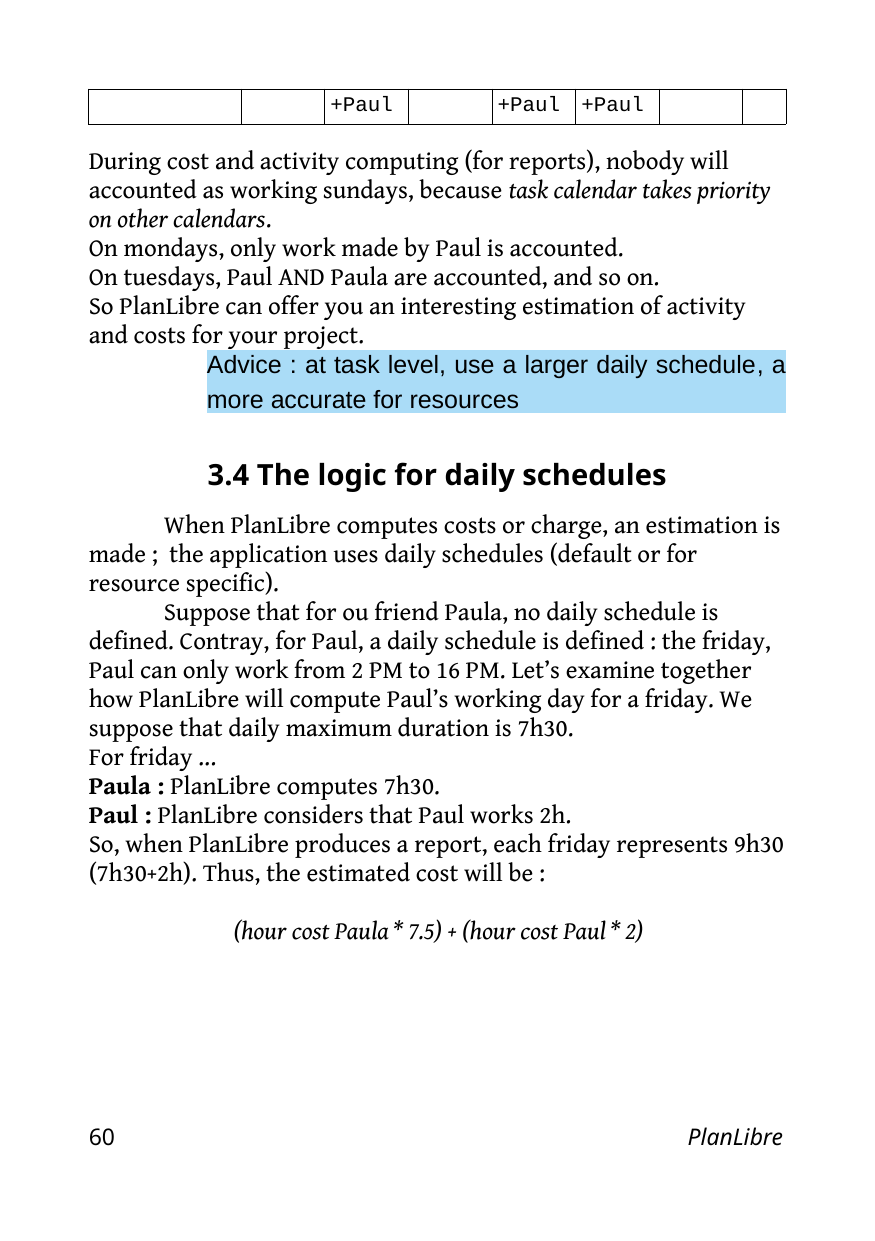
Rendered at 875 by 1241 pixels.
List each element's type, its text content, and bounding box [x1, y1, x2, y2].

table_cell +Paul [325, 90, 408, 124]
text During cost and activity computing (for reports), nobody will accounted as working sundays, because task calendar takes priority on other calendars. [88, 147, 786, 234]
text So PlanLibre can offer you an interesting estimation of activity and costs for your project. [88, 292, 786, 350]
text So, when PlanLibre produces a report, each friday represents 9h30 (7h30+2h). Thus, the estimated cost will be : [88, 831, 786, 888]
text On tuesdays, Paul AND Paula are accounted, and so on. [88, 263, 786, 292]
subtitle 3.4 The logic for daily schedules [88, 454, 786, 494]
table_cell [242, 90, 324, 124]
text When PlanLibre computes costs or charge, an estimation is made ; the application uses daily schedules (default or for resource specific). [88, 512, 786, 599]
text Advice : at task level, use a larger daily schedule, a more accurate for resources [207, 350, 786, 413]
table_cell +Paul [576, 90, 659, 124]
text (hour cost Paula * 7.5) + (hour cost Paul * 2) [88, 917, 786, 946]
table_cell +Paul [493, 90, 575, 124]
table_cell [409, 90, 492, 124]
table_cell - [743, 90, 786, 124]
text Suppose that for ou friend Paula, no daily schedule is defined. Contray, for Paul, a daily schedule is defined : the friday, Paul can only work from 2 PM to 16 PM. Let’s examine together how PlanLibre will compute Paul’s working day for a friday. We suppose that daily maximum duration is 7h30. [88, 599, 786, 744]
text For friday ... [88, 744, 786, 773]
text Paul : PlanLibre considers that Paul works 2h. [88, 802, 786, 831]
text On mondays, only work made by Paul is accounted. [88, 234, 786, 263]
text Paula : PlanLibre computes 7h30. [88, 773, 786, 802]
table_cell [660, 90, 742, 124]
table_cell [89, 90, 241, 124]
